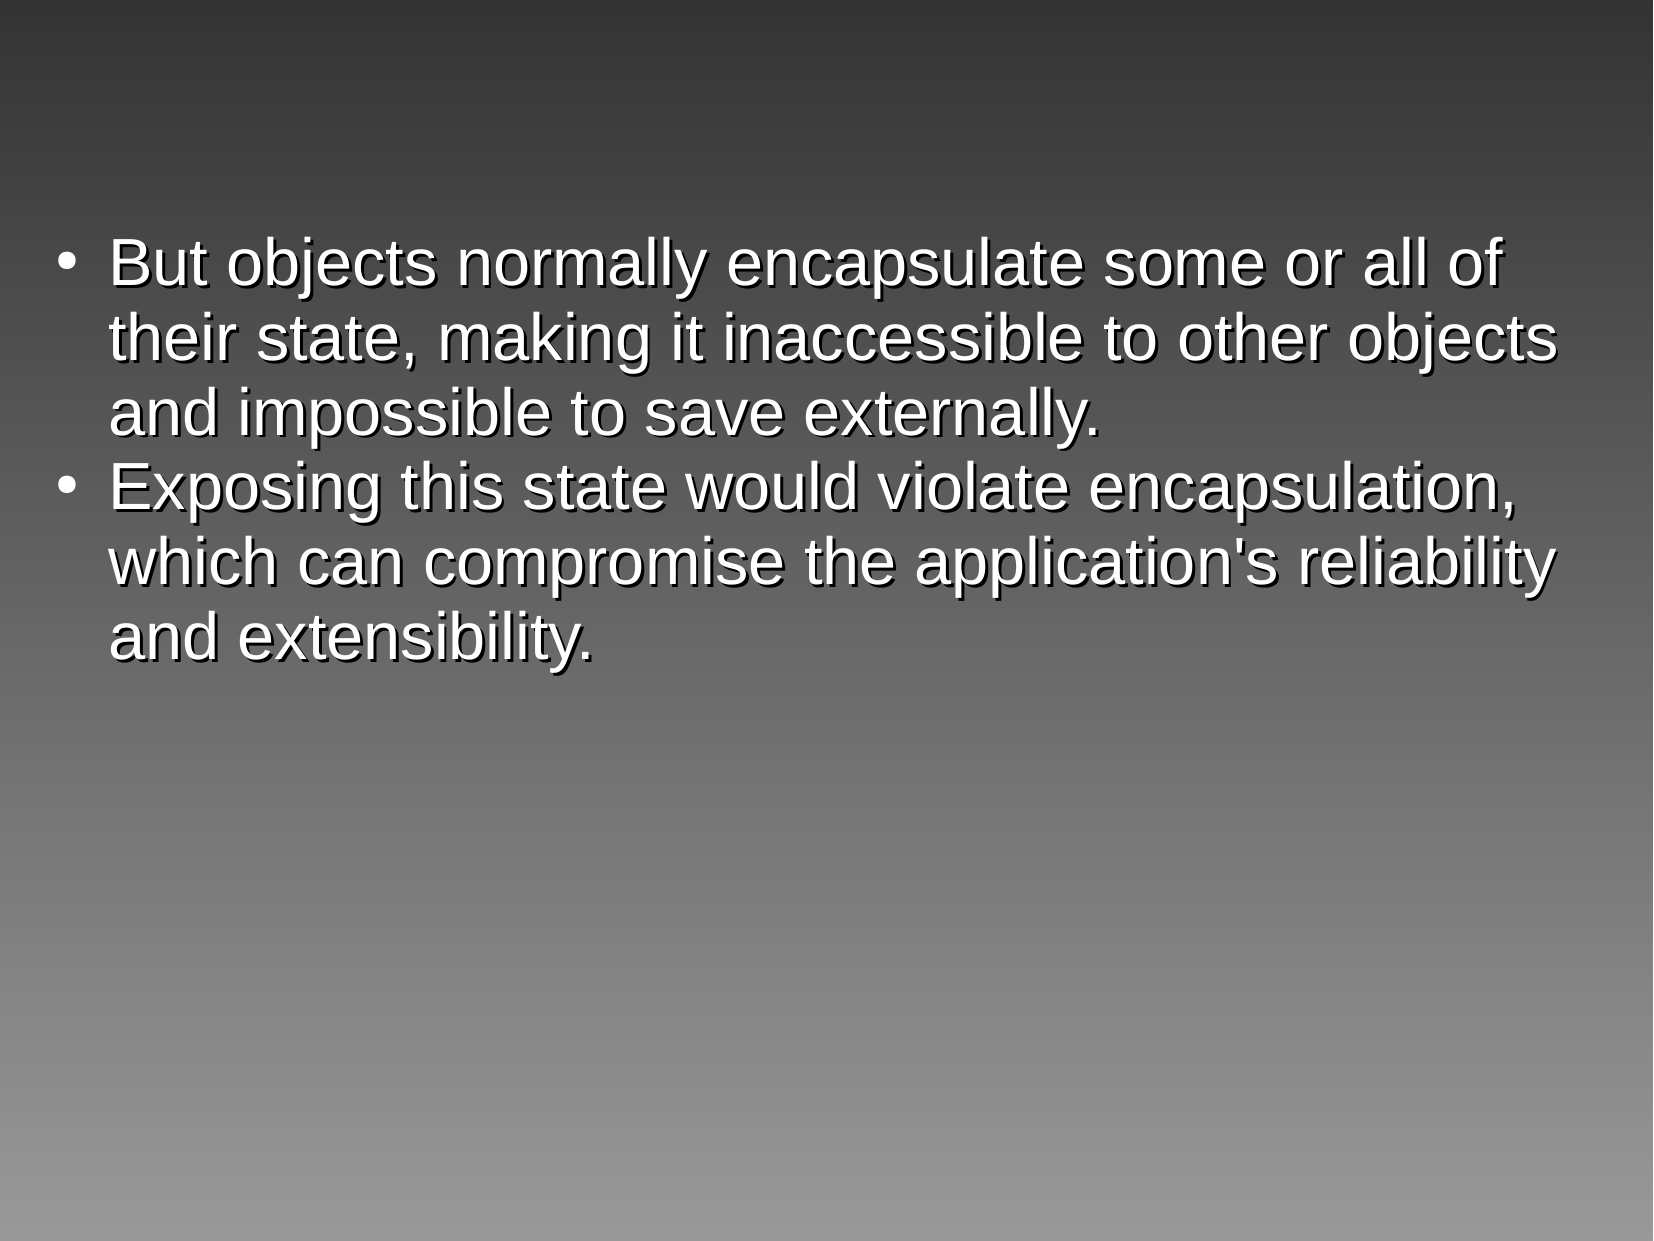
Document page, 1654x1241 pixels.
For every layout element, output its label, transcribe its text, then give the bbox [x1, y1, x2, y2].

list But objects normally encapsulate some or all of their state, making it inaccessible to other objects and impossible to save externally. Exposing this state would violate encapsulation, which can compromise the application's reliability and extensibility. [37, 225, 1613, 1126]
